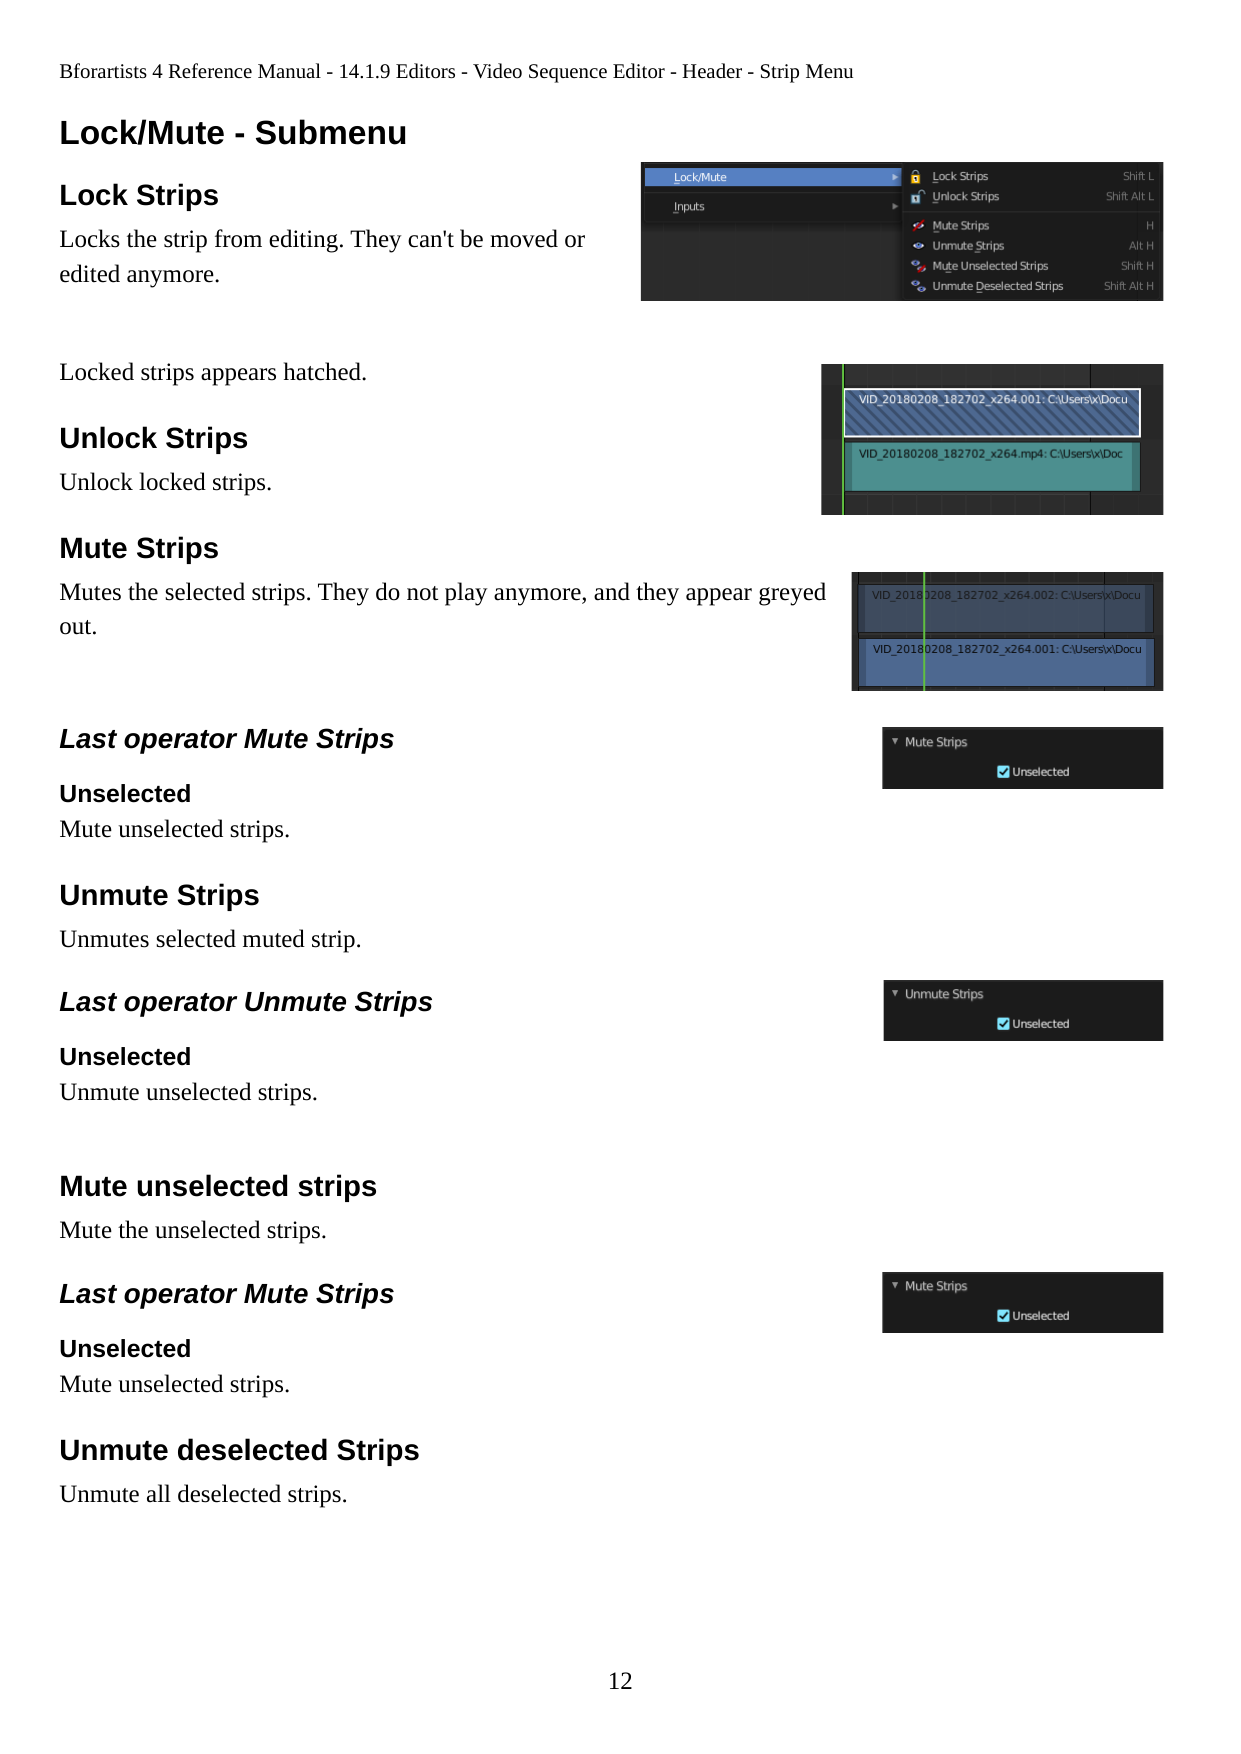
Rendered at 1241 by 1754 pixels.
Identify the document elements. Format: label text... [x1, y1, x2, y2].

text Locked strips appears hatched. [59, 357, 1181, 386]
subtitle Lock/Mute - Submenu [59, 113, 1181, 151]
picture [851, 572, 1164, 691]
subtitle [1164, 178, 1181, 212]
text Mute the unselected strips. [59, 1216, 1181, 1244]
subtitle Unselected [59, 1334, 1181, 1362]
subtitle Unselected [59, 1042, 1181, 1071]
subtitle Last operator Mute Strips [59, 722, 1181, 754]
subtitle Lock Strips [59, 178, 640, 212]
text Unlock locked strips. [59, 467, 821, 496]
text [1164, 467, 1181, 496]
subtitle Unlock Strips [59, 421, 821, 454]
subtitle Last operator Unmute Strips [59, 985, 883, 1017]
text Mute unselected strips. [59, 814, 1181, 842]
text Unmutes selected muted strip. [59, 924, 1181, 952]
picture [882, 727, 1164, 789]
picture [883, 980, 1164, 1041]
subtitle Unmute deselected Strips [59, 1432, 1181, 1466]
subtitle Mute Strips [59, 531, 1181, 564]
picture [882, 1272, 1164, 1333]
subtitle Mute unselected strips [59, 1169, 1181, 1203]
subtitle [1164, 1277, 1181, 1309]
text Locks the strip from editing. They can't be moved or edited anymore. [59, 224, 640, 288]
subtitle Unmute Strips [59, 877, 1181, 911]
text Unmute unselected strips. [59, 1077, 1181, 1106]
picture [640, 162, 1164, 301]
text Unmute all deselected strips. [59, 1479, 1181, 1507]
text Mutes the selected strips. They do not play anymore, and they appear greyed out. [59, 577, 851, 640]
subtitle [1164, 985, 1181, 1017]
subtitle Last operator Mute Strips [59, 1277, 882, 1309]
subtitle [1164, 421, 1181, 454]
subtitle Unselected [59, 779, 1181, 807]
picture [821, 364, 1164, 515]
text Mute unselected strips. [59, 1369, 1181, 1397]
